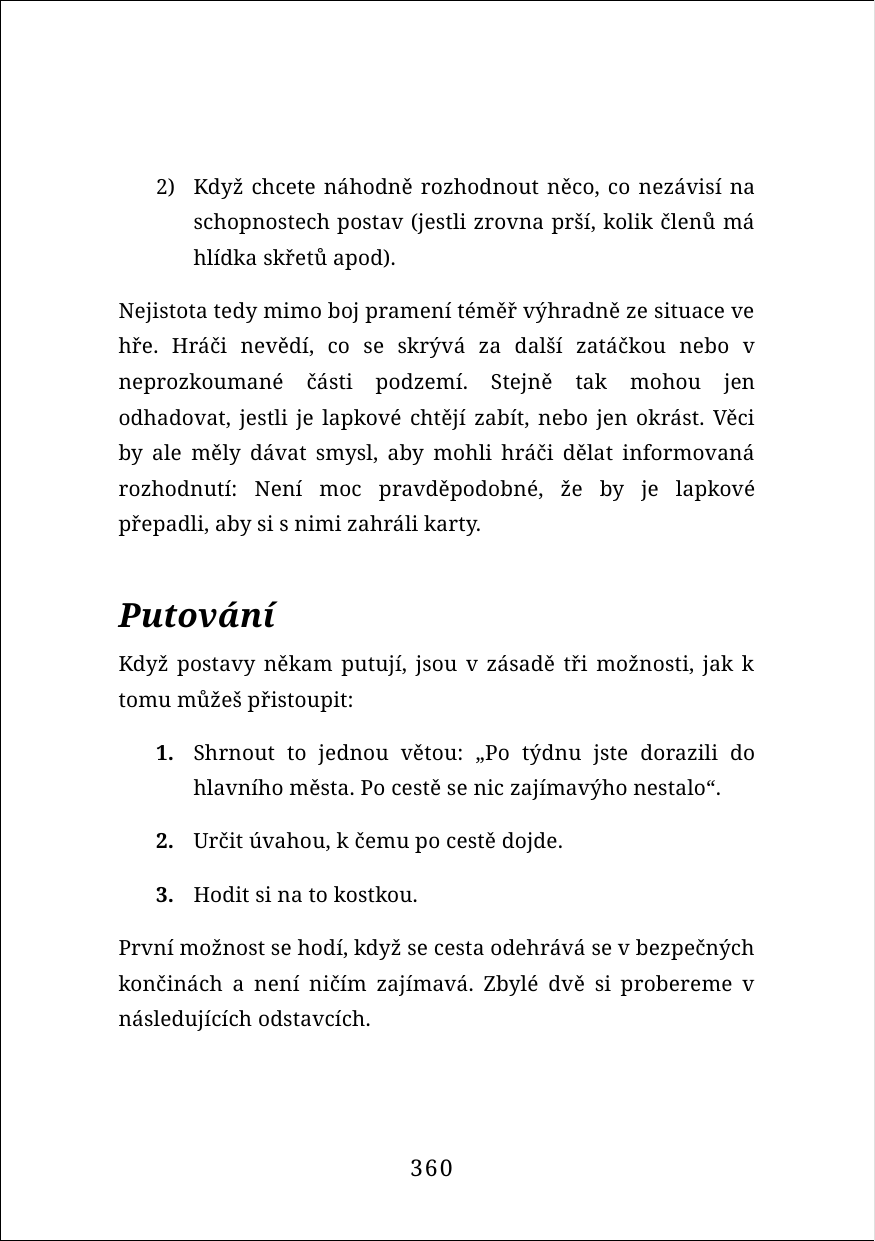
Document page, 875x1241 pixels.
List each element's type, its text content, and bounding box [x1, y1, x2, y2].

text Nejistota tedy mimo boj pramení téměř výhradně ze situace ve hře. Hráči nevědí, co se skrývá za další zatáčkou nebo v neprozkoumané části podzemí. Stejně tak mohou jen odhadovat, jestli je lapkové chtějí zabít, nebo jen okrást. Věci by ale měly dávat smysl, aby mohli hráči dělat informovaná rozhodnutí: Není moc pravděpodobné, že by je lapkové přepadli, aby si s nimi zahráli karty. [118, 296, 756, 538]
text Když postavy někam putují, jsou v zásadě tři možnosti, jak k tomu můžeš přistoupit: [118, 649, 756, 713]
list Shrnout to jednou větou: „Po týdnu jste dorazili do hlavního města. Po cestě se nic zajímavýho nestalo“. [156, 738, 756, 802]
list Když chcete náhodně rozhodnout něco, co nezávisí na schopnostech postav (jestli zrovna prší, kolik členů má hlídka skřetů apod). [156, 172, 756, 271]
subtitle Putování [118, 592, 756, 637]
list Určit úvahou, k čemu po cestě dojde. [156, 827, 756, 855]
text První možnost se hodí, když se cesta odehrává se v bezpečných končinách a není ničím zajímavá. Zbylé dvě si probereme v následujících odstavcích. [118, 933, 756, 1033]
list Hodit si na to kostkou. [156, 880, 756, 908]
